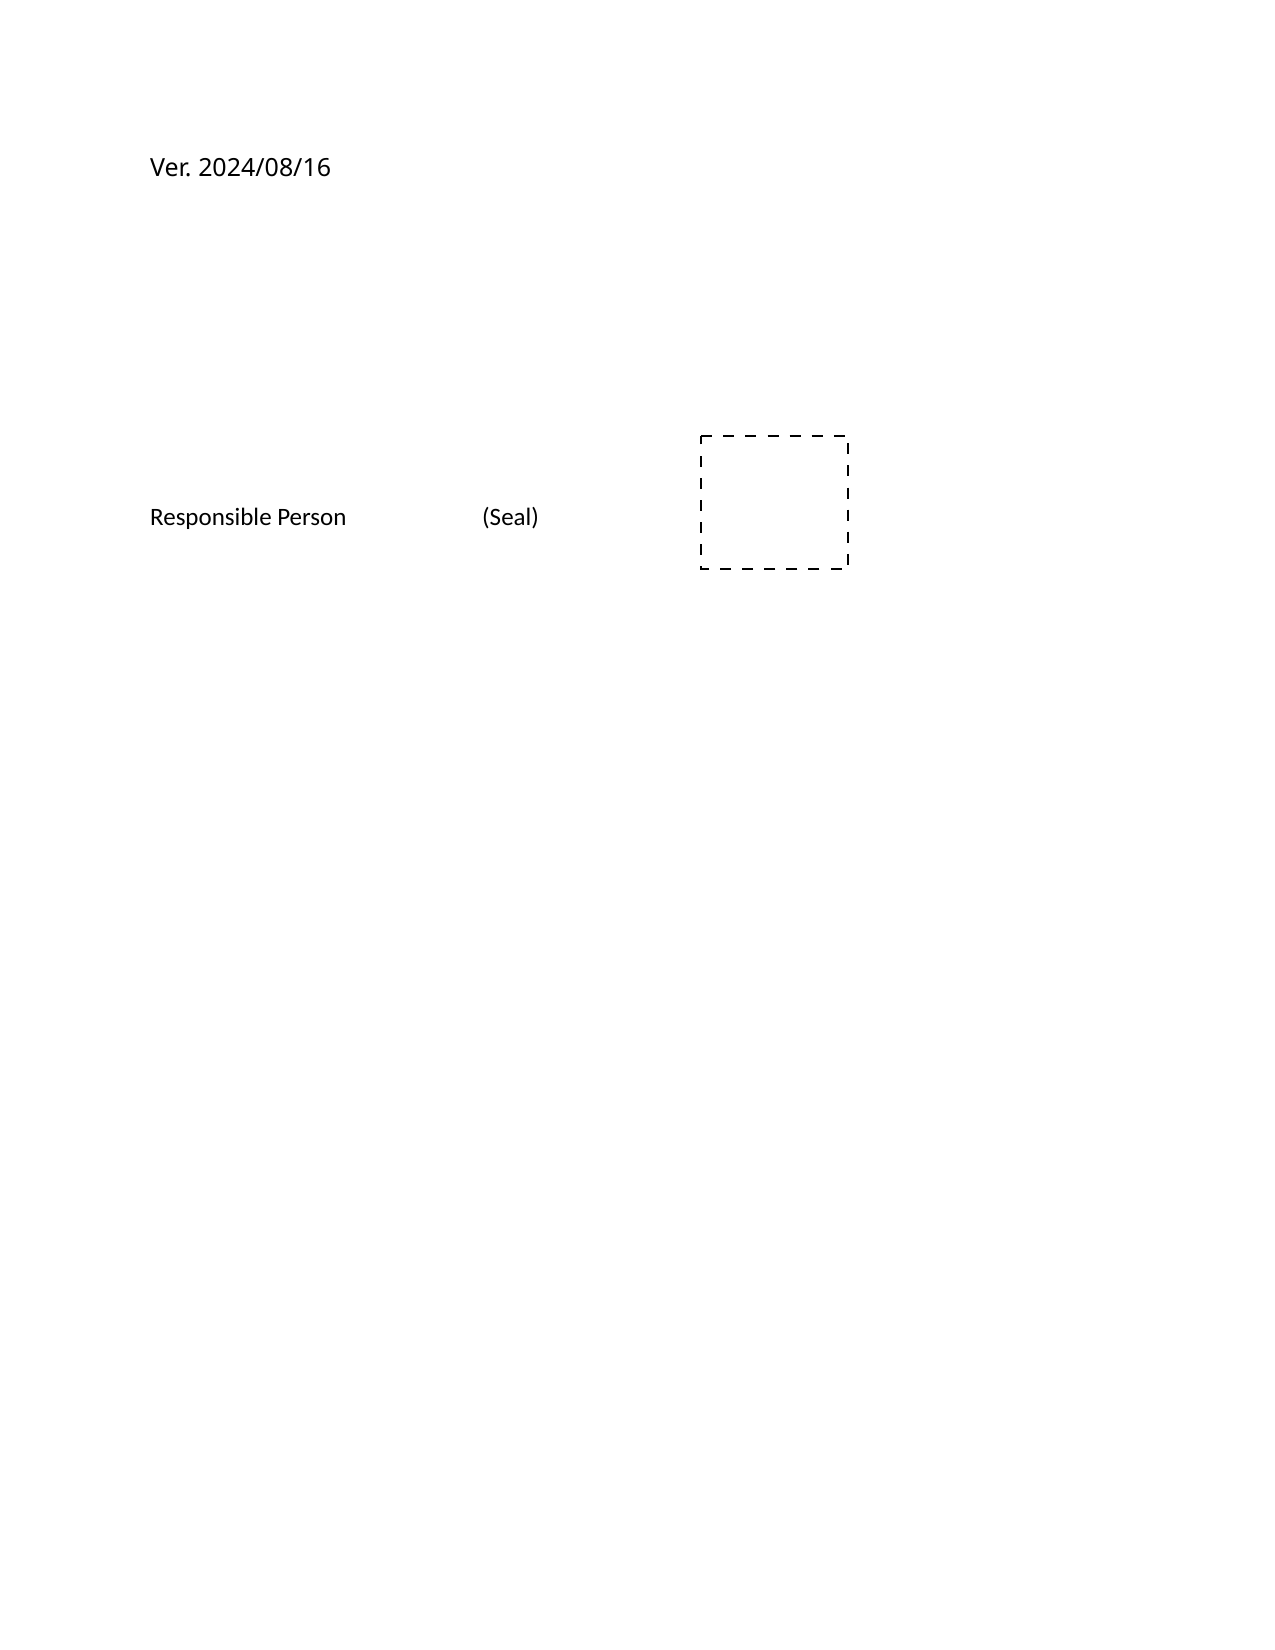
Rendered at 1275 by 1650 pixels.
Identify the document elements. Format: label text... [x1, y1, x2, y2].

text Responsible Person (Seal) [150, 501, 701, 532]
text [848, 501, 1125, 532]
